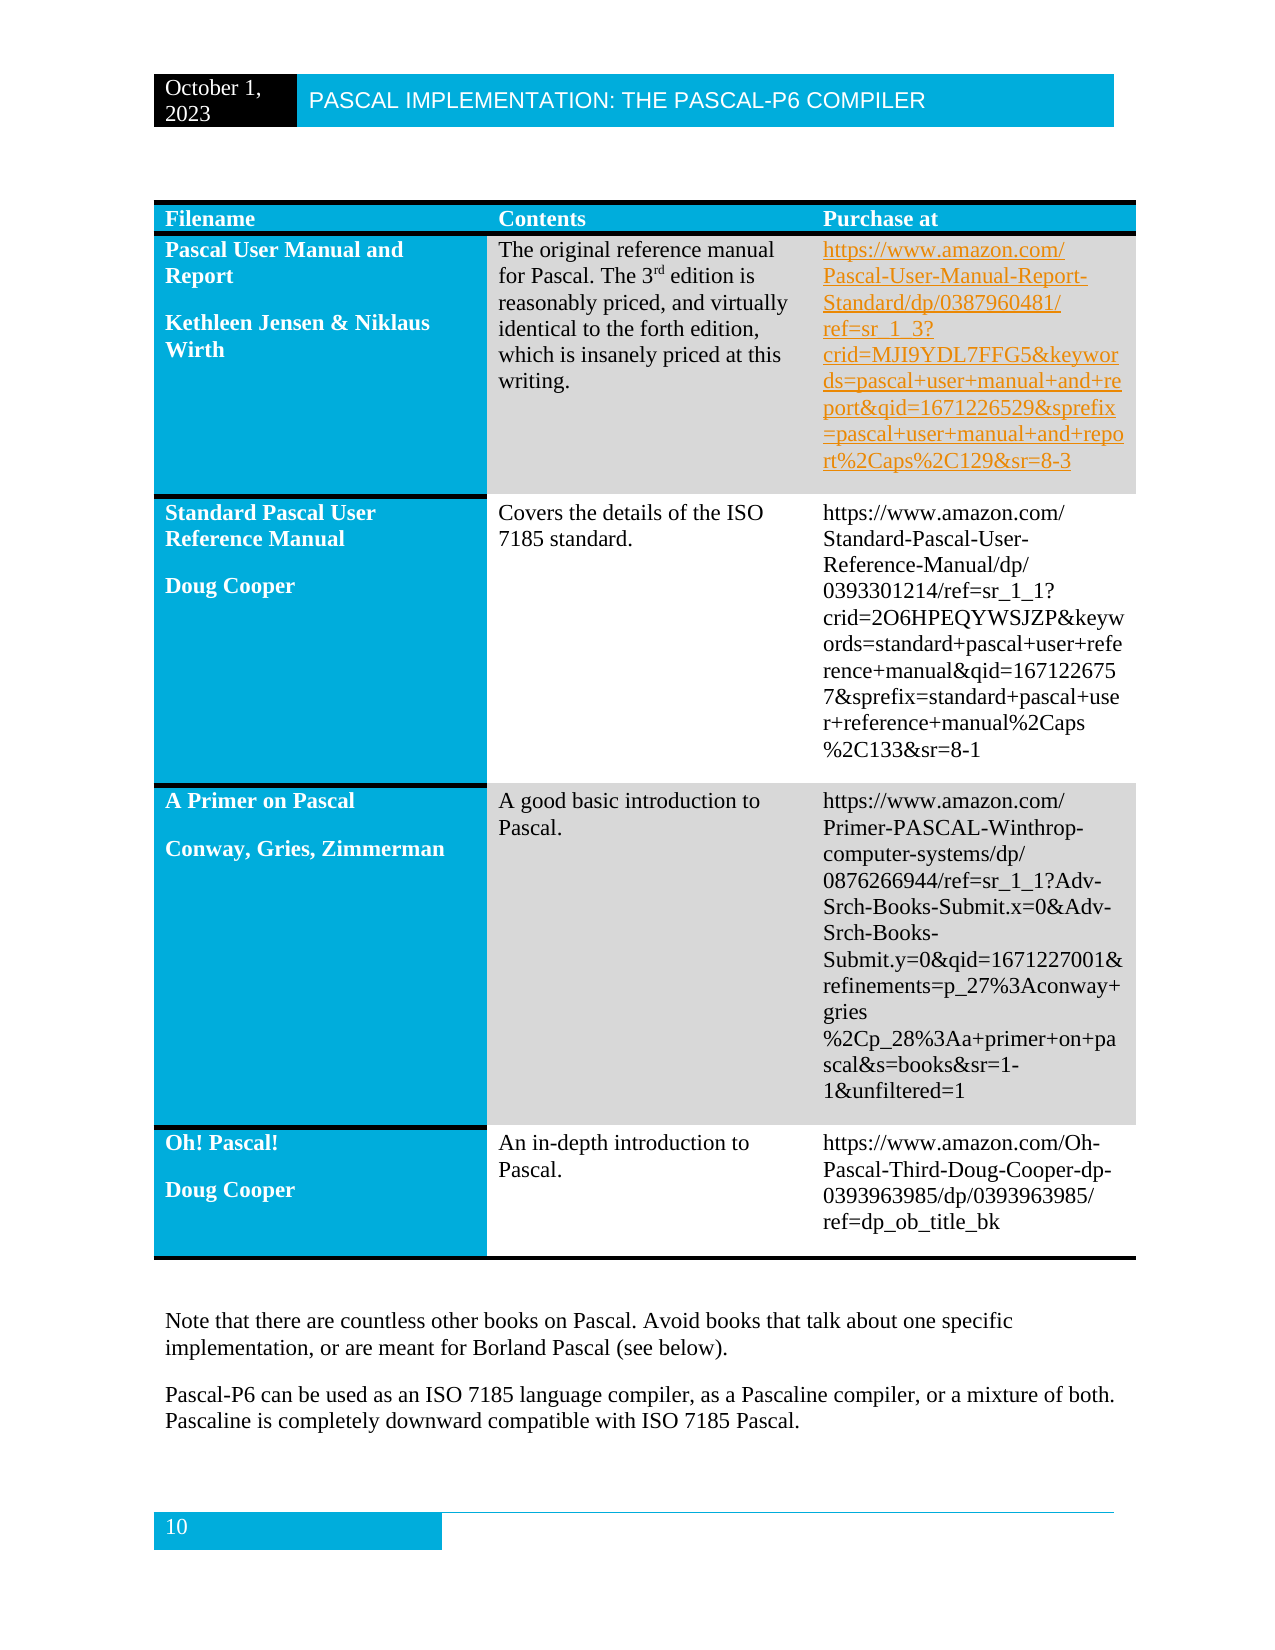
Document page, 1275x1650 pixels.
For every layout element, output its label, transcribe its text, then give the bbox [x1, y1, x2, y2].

table_cell Covers the details of the ISO 7185 standard. [487, 494, 812, 783]
table_cell https://www.amazon.com/Primer-PASCAL-Winthrop-computer-systems/dp/0876266944/ref=sr_1_1?Adv-Srch-Books-Submit.x=0&Adv-Srch-Books-Submit.y=0&qid=1671227001&refinements=p_27%3Aconway+gries%2Cp_28%3Aa+primer+on+pascal&s=books&sr=1-1&unfiltered=1 [812, 783, 1136, 1125]
table_cell Pascal User Manual and Report Kethleen Jensen & Niklaus Wirth [154, 236, 487, 494]
table_cell An in-depth introduction to Pascal. [487, 1125, 812, 1256]
table_cell https://www.amazon.com/Pascal-User-Manual-Report-Standard/dp/0387960481/ref=sr_1_3?crid=MJI9YDL7FFG5&keywords=pascal+user+manual+and+report&qid=1671226529&sprefix=pascal+user+manual+and+report%2Caps%2C129&sr=8-3 [812, 236, 1136, 494]
table_cell https://www.amazon.com/Oh-Pascal-Third-Doug-Cooper-dp-0393963985/dp/0393963985/ref=dp_ob_title_bk [812, 1125, 1136, 1256]
table_header Contents [487, 205, 812, 231]
table_cell Standard Pascal User Reference Manual Doug Cooper [154, 499, 487, 783]
table_cell A Primer on Pascal Conway, Gries, Zimmerman [154, 788, 487, 1125]
table_cell A good basic introduction to Pascal. [487, 783, 812, 1125]
table_header Filename [154, 205, 487, 231]
text Pascal-P6 can be used as an ISO 7185 language compiler, as a Pascaline compiler, or a mixture of both. Pascaline is completely downward compatible with ISO 7185 Pascal. [165, 1381, 1125, 1434]
table_cell The original reference manual for Pascal. The 3rd edition is reasonably priced, and virtually identical to the forth edition, which is insanely priced at this writing. [487, 236, 812, 494]
table_header Purchase at [812, 205, 1136, 231]
text Note that there are countless other books on Pascal. Avoid books that talk about one specific implementation, or are meant for Borland Pascal (see below). [165, 1307, 1125, 1360]
table_cell Oh! Pascal! Doug Cooper [154, 1130, 487, 1256]
table_cell https://www.amazon.com/Standard-Pascal-User-Reference-Manual/dp/0393301214/ref=sr_1_1?crid=2O6HPEQYWSJZP&keywords=standard+pascal+user+reference+manual&qid=1671226757&sprefix=standard+pascal+user+reference+manual%2Caps%2C133&sr=8-1 [812, 494, 1136, 783]
